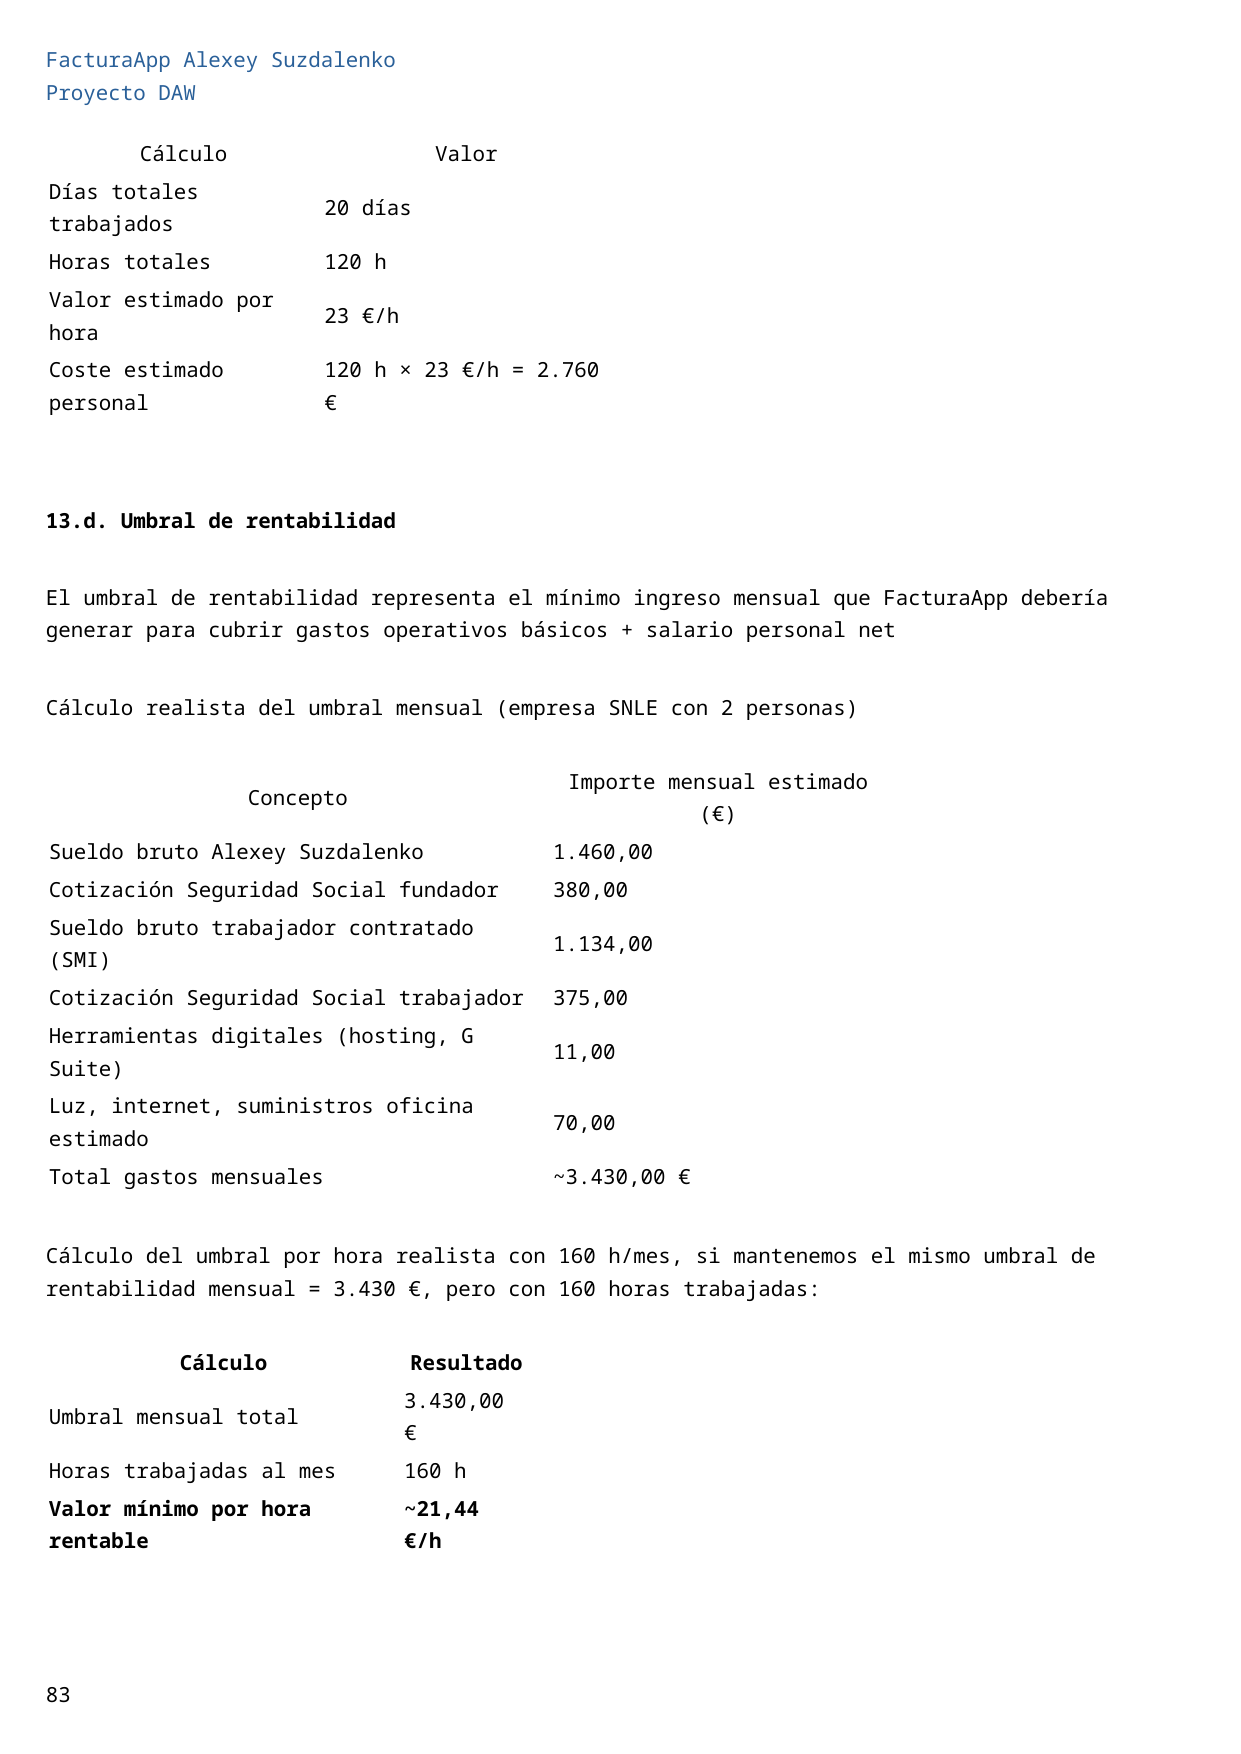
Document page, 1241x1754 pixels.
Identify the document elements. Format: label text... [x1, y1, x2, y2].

table_cell 375,00 [550, 980, 886, 1018]
table_cell Sueldo bruto Alexey Suzdalenko [46, 834, 550, 872]
table_cell 23 €/h [321, 282, 611, 352]
table_cell 380,00 [550, 872, 886, 910]
table_header Concepto [46, 764, 550, 834]
table_cell 11,00 [550, 1018, 886, 1088]
table_cell 120 h × 23 €/h = 2.760 € [321, 353, 611, 423]
table_cell Sueldo bruto trabajador contratado (SMI) [46, 910, 550, 980]
table_cell Días totales trabajados [46, 174, 321, 244]
text Cálculo del umbral por hora realista con 160 h/mes, si mantenemos el mismo umbral de rentabilidad mensual = 3.430 €, pero con 160 horas trabajadas: [46, 1241, 1195, 1302]
table_cell ~3.430,00 € [550, 1159, 886, 1197]
table_header Valor [321, 136, 611, 174]
table_cell Valor mínimo por hora rentable [46, 1491, 401, 1561]
table_cell Horas totales [46, 244, 321, 282]
table_cell Cotización Seguridad Social fundador [46, 872, 550, 910]
text 13.d. Umbral de rentabilidad [46, 506, 1195, 534]
table_cell 160 h [401, 1453, 531, 1491]
table_cell Cotización Seguridad Social trabajador [46, 980, 550, 1018]
table_header Resultado [401, 1345, 531, 1383]
table_header Cálculo [46, 136, 321, 174]
text Cálculo realista del umbral mensual (empresa SNLE con 2 personas) [46, 693, 1195, 721]
table_cell 1.134,00 [550, 910, 886, 980]
table_header Cálculo [46, 1345, 401, 1383]
table_cell 3.430,00 € [401, 1383, 531, 1453]
table_cell 70,00 [550, 1089, 886, 1159]
table_cell Herramientas digitales (hosting, G Suite) [46, 1018, 550, 1088]
table_cell Coste estimado personal [46, 353, 321, 423]
table_cell Valor estimado por hora [46, 282, 321, 352]
table_cell Umbral mensual total [46, 1383, 401, 1453]
table_cell Luz, internet, suministros oficina estimado [46, 1089, 550, 1159]
text El umbral de rentabilidad representa el mínimo ingreso mensual que FacturaApp debería generar para cubrir gastos operativos básicos + salario personal net [46, 583, 1195, 644]
table_cell 1.460,00 [550, 834, 886, 872]
table_cell 120 h [321, 244, 611, 282]
table_cell ~21,44 €/h [401, 1491, 531, 1561]
table_cell Total gastos mensuales [46, 1159, 550, 1197]
table_cell 20 días [321, 174, 611, 244]
table_cell Horas trabajadas al mes [46, 1453, 401, 1491]
table_header Importe mensual estimado (€) [550, 764, 886, 834]
